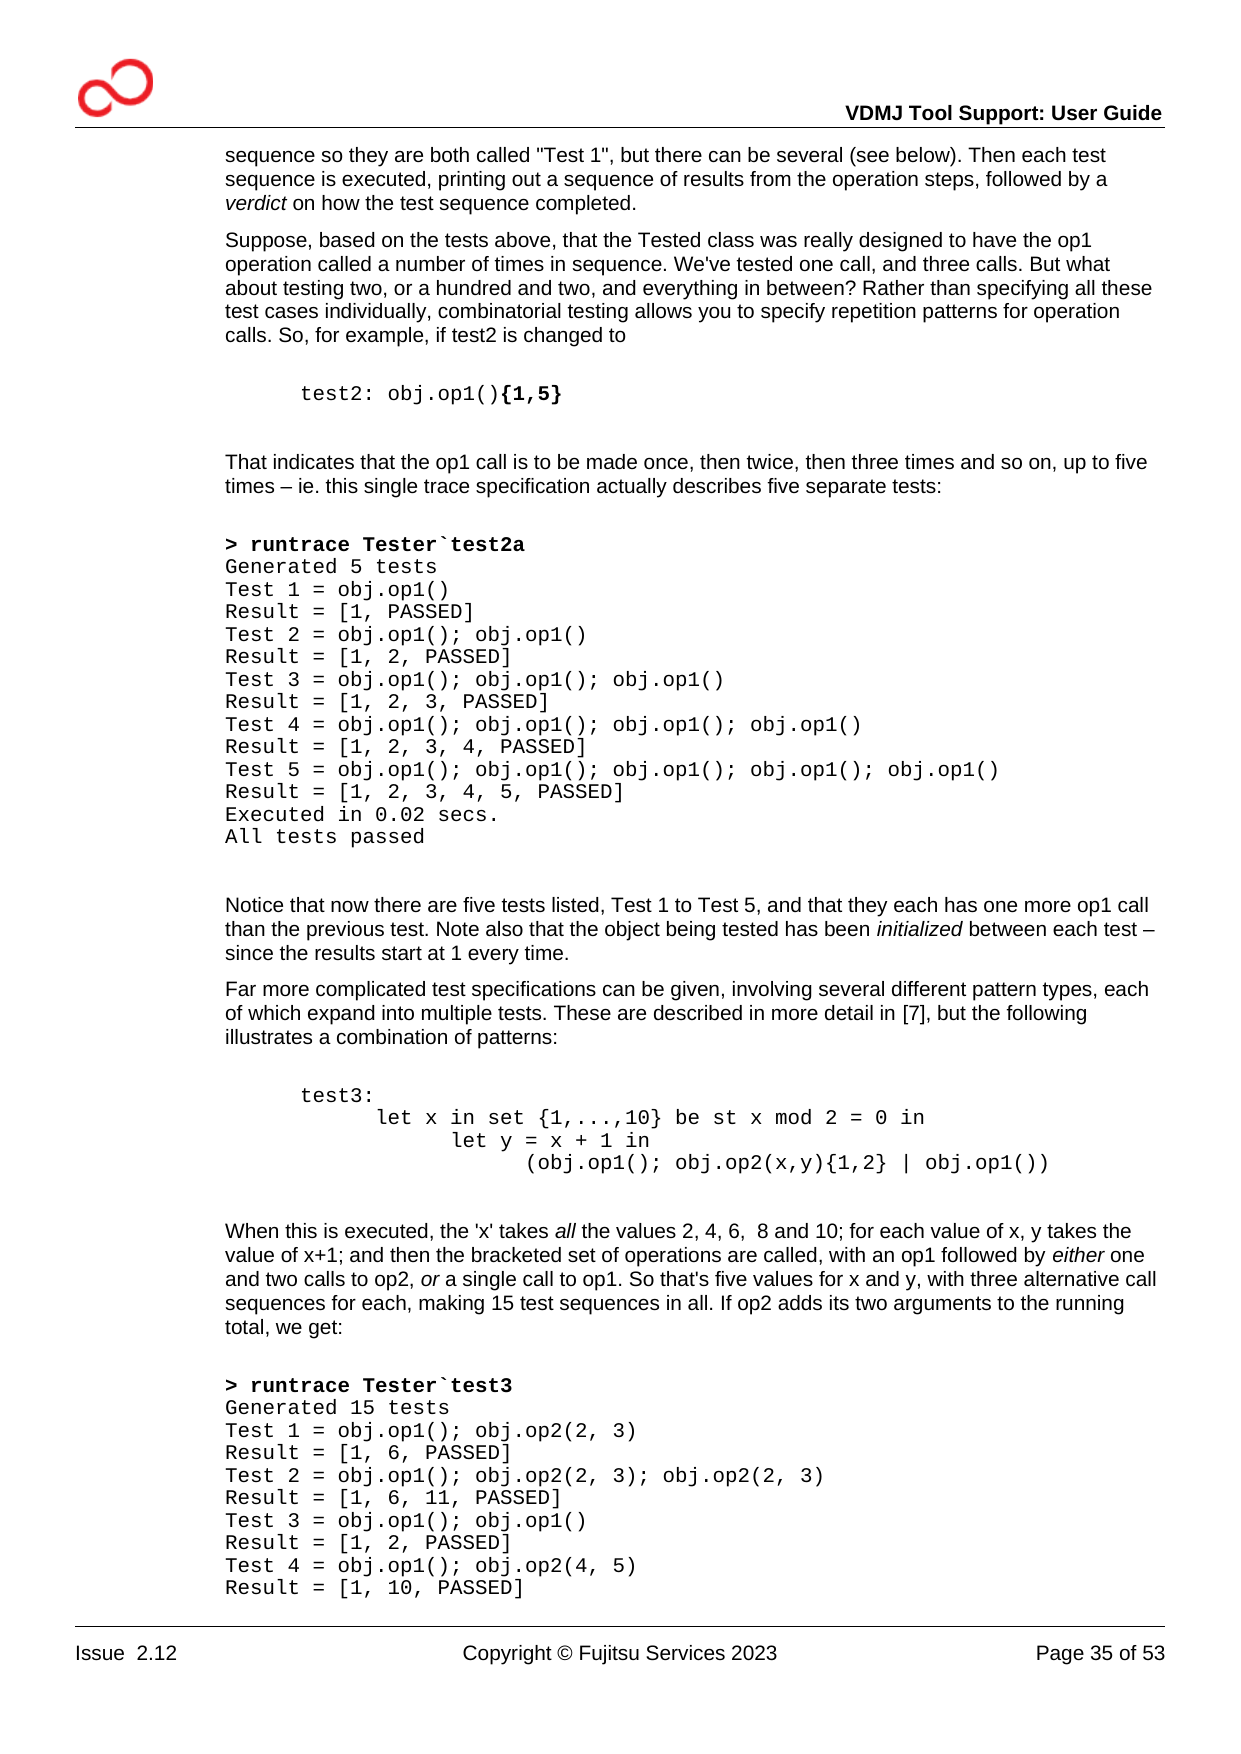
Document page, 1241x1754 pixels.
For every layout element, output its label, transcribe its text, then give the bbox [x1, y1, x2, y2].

text Result = [1, 2, 3, 4, PASSED] [225, 736, 1165, 758]
text Generated 5 tests [225, 556, 1165, 578]
text test3: [225, 1084, 1165, 1107]
text Executed in 0.02 secs. [225, 803, 1165, 826]
text Test 1 = obj.op1(); obj.op2(2, 3) [225, 1419, 1165, 1442]
text Result = [1, 2, 3, 4, 5, PASSED] [225, 781, 1165, 803]
text Result = [1, 6, PASSED] [225, 1442, 1165, 1464]
text Far more complicated test specifications can be given, involving several different pattern types, each of which expand into multiple tests. These are described in more detail in [7], but the following illustrates a combination of patterns: [225, 977, 1165, 1049]
text Result = [1, 2, PASSED] [225, 646, 1165, 668]
picture [78, 52, 153, 127]
text Result = [1, PASSED] [225, 601, 1165, 623]
text Result = [1, 10, PASSED] [225, 1577, 1165, 1599]
text let x in set {1,...,10} be st x mod 2 = 0 in [225, 1107, 1165, 1129]
text Test 4 = obj.op1(); obj.op2(4, 5) [225, 1554, 1165, 1577]
text Test 1 = obj.op1() [225, 578, 1165, 601]
text (obj.op1(); obj.op2(x,y){1,2} | obj.op1()) [225, 1152, 1165, 1174]
text test2: obj.op1(){1,5} [225, 383, 1165, 405]
text That indicates that the op1 call is to be made once, then twice, then three times and so on, up to five times – ie. this single trace specification actually describes five separate tests: [225, 450, 1165, 498]
text Test 4 = obj.op1(); obj.op1(); obj.op1(); obj.op1() [225, 713, 1165, 736]
text Test 2 = obj.op1(); obj.op2(2, 3); obj.op2(2, 3) [225, 1464, 1165, 1487]
text Result = [1, 2, PASSED] [225, 1532, 1165, 1554]
text Notice that now there are five tests listed, Test 1 to Test 5, and that they each has one more op1 call than the previous test. Note also that the object being tested has been initialized between each test – since the results start at 1 every time. [225, 893, 1165, 965]
text sequence so they are both called "Test 1", but there can be several (see below). Then each test sequence is executed, printing out a sequence of results from the operation steps, followed by a verdict on how the test sequence completed. [225, 143, 1165, 215]
text Test 3 = obj.op1(); obj.op1() [225, 1509, 1165, 1532]
text Result = [1, 2, 3, PASSED] [225, 691, 1165, 713]
text Generated 15 tests [225, 1397, 1165, 1419]
text > runtrace Tester`test3 [225, 1374, 1165, 1397]
text Test 2 = obj.op1(); obj.op1() [225, 623, 1165, 646]
text let y = x + 1 in [225, 1129, 1165, 1152]
text When this is executed, the 'x' takes all the values 2, 4, 6, 8 and 10; for each value of x, y takes the value of x+1; and then the bracketed set of operations are called, with an op1 followed by either one and two calls to op2, or a single call to op1. So that's five values for x and y, with three alternative call sequences for each, making 15 test sequences in all. If op2 adds its two arguments to the running total, we get: [225, 1219, 1165, 1339]
text Test 3 = obj.op1(); obj.op1(); obj.op1() [225, 668, 1165, 691]
text Suppose, based on the tests above, that the Tested class was really designed to have the op1 operation called a number of times in sequence. We've tested one call, and three calls. But what about testing two, or a hundred and two, and everything in between? Rather than specifying all these test cases individually, combinatorial testing allows you to specify repetition patterns for operation calls. So, for example, if test2 is changed to [225, 228, 1165, 348]
text All tests passed [225, 826, 1165, 848]
text > runtrace Tester`test2a [225, 533, 1165, 556]
text Result = [1, 6, 11, PASSED] [225, 1487, 1165, 1509]
text Test 5 = obj.op1(); obj.op1(); obj.op1(); obj.op1(); obj.op1() [225, 758, 1165, 781]
